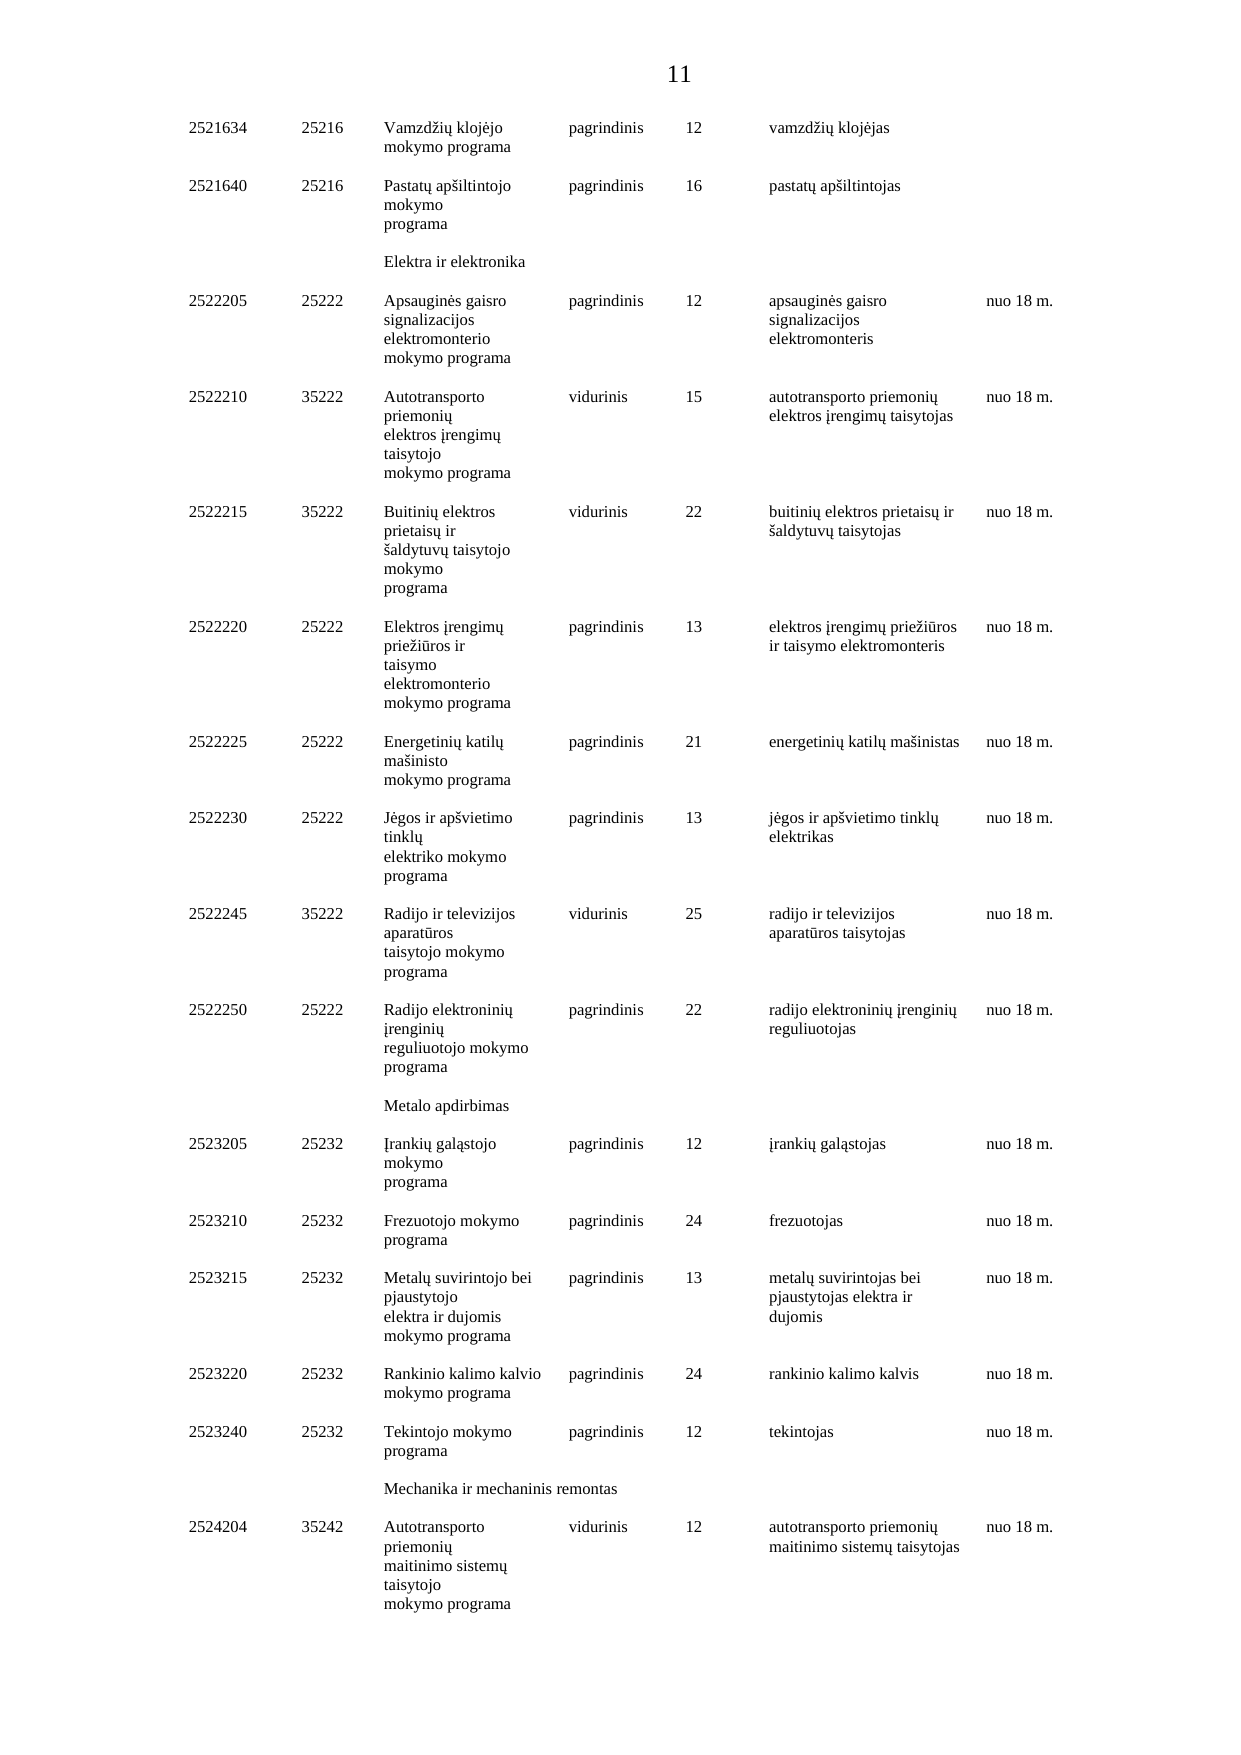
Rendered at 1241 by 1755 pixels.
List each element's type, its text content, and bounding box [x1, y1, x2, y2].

table_cell [1078, 252, 1181, 271]
table_cell 13 [674, 616, 758, 655]
table_cell [177, 1306, 290, 1326]
table_cell [1078, 1076, 1181, 1096]
table_cell [1078, 367, 1181, 386]
table_cell [758, 578, 975, 597]
table_cell [674, 1191, 758, 1211]
table_cell elektra ir dujomis [373, 1306, 557, 1326]
table_cell [177, 1096, 290, 1115]
table_cell [1078, 770, 1181, 789]
table_cell [557, 271, 674, 291]
table_cell [1078, 291, 1181, 329]
table_cell [177, 1038, 290, 1057]
table_cell [557, 1383, 674, 1402]
table_cell [674, 540, 758, 578]
table_cell [1078, 712, 1181, 731]
table_cell 25 [674, 904, 758, 942]
table_cell 12 [674, 118, 758, 137]
table_cell nuo 18 m. [975, 501, 1078, 540]
table_cell Autotransporto priemonių [373, 1517, 557, 1556]
table_cell [177, 156, 290, 176]
table_cell nuo 18 m. [975, 1211, 1078, 1249]
table_cell [975, 885, 1078, 904]
table_cell vidurinis [557, 386, 674, 425]
table_cell [373, 789, 557, 808]
table_cell [674, 846, 758, 885]
table_cell [557, 597, 674, 616]
table_cell [177, 214, 290, 233]
table_cell Mechanika ir mechaninis remontas [373, 1479, 975, 1498]
table_cell [975, 329, 1078, 348]
table_cell [758, 214, 975, 233]
table_cell [557, 214, 674, 233]
table_cell [1078, 731, 1181, 770]
table_cell [674, 1172, 758, 1191]
table_cell [674, 693, 758, 712]
table_cell [177, 712, 290, 731]
table_cell [177, 271, 290, 291]
table_cell 12 [674, 291, 758, 329]
table_cell [177, 252, 290, 271]
table_cell [1078, 616, 1181, 655]
table_cell [1078, 214, 1181, 233]
table_cell 25222 [290, 808, 372, 846]
table_cell [1078, 1421, 1181, 1460]
table_cell [557, 482, 674, 501]
table_cell Radijo elektroninių įrenginių [373, 1000, 557, 1038]
table_cell [758, 770, 975, 789]
table_cell [674, 137, 758, 156]
table_cell [373, 233, 557, 252]
table_cell [557, 463, 674, 482]
table_cell pagrindinis [557, 1421, 674, 1460]
table_cell [975, 425, 1078, 463]
table_cell buitinių elektros prietaisų ir šaldytuvų taisytojas [758, 501, 975, 578]
table_cell [674, 329, 758, 348]
table_cell [290, 1402, 372, 1421]
table_cell 2522220 [177, 616, 290, 655]
table_cell [674, 1038, 758, 1057]
table_cell [557, 1191, 674, 1211]
table_cell [674, 578, 758, 597]
table_cell vidurinis [557, 501, 674, 540]
table_cell [1078, 1057, 1181, 1076]
table_cell [290, 1594, 372, 1613]
table_cell [290, 655, 372, 693]
table_cell [557, 770, 674, 789]
table_cell vidurinis [557, 1517, 674, 1556]
table_cell [557, 425, 674, 463]
table_cell Metalų suvirintojo bei pjaustytojo [373, 1268, 557, 1306]
table_cell [975, 1556, 1078, 1594]
table_cell programa [373, 578, 557, 597]
table_cell [975, 252, 1078, 271]
table_cell [557, 1306, 674, 1326]
table_cell [1078, 1556, 1181, 1594]
table_cell 2524204 [177, 1517, 290, 1556]
table_cell [975, 942, 1078, 981]
table_cell [557, 1038, 674, 1057]
table_cell [557, 981, 674, 1000]
table_cell [290, 885, 372, 904]
table_cell [177, 233, 290, 252]
table_cell [975, 981, 1078, 1000]
table_cell [674, 597, 758, 616]
table_cell maitinimo sistemų taisytojo [373, 1556, 557, 1594]
table_cell [1078, 1249, 1181, 1268]
table_cell [975, 1038, 1078, 1057]
table_cell [758, 233, 975, 252]
table_cell [975, 118, 1078, 137]
table_cell [758, 1383, 975, 1402]
table_cell [290, 233, 372, 252]
table_cell metalų suvirintojas bei pjaustytojas elektra ir [758, 1268, 975, 1306]
table_cell [1078, 1000, 1181, 1038]
table_cell [177, 137, 290, 156]
table_cell [1078, 693, 1181, 712]
table_cell [758, 463, 975, 482]
table_cell [177, 1498, 290, 1517]
table_cell [290, 846, 372, 885]
table_cell [373, 1402, 557, 1421]
table_cell [758, 1096, 975, 1115]
table_cell [1078, 1613, 1181, 1632]
table_cell [177, 1172, 290, 1191]
table_cell 25216 [290, 176, 372, 214]
table_cell [975, 137, 1078, 156]
table_cell 21 [674, 731, 758, 770]
table_cell [975, 770, 1078, 789]
table_cell [1078, 597, 1181, 616]
table_cell [177, 846, 290, 885]
table_cell pagrindinis [557, 731, 674, 770]
table_cell [290, 789, 372, 808]
table_cell programa [373, 1057, 557, 1076]
table_cell [290, 329, 372, 348]
table_cell [674, 425, 758, 463]
table_cell [674, 1345, 758, 1364]
table_cell [758, 1172, 975, 1191]
table_cell [177, 1249, 290, 1268]
table_cell [1078, 233, 1181, 252]
table_cell [674, 214, 758, 233]
table_cell 22 [674, 1000, 758, 1038]
table_cell 25216 [290, 118, 372, 137]
table_cell [674, 367, 758, 386]
table_cell [177, 1613, 290, 1632]
table_cell [557, 156, 674, 176]
table_cell [1078, 1479, 1181, 1498]
table_cell [1078, 118, 1181, 137]
table_cell [975, 156, 1078, 176]
table_cell [290, 1326, 372, 1345]
table_cell [177, 597, 290, 616]
table_cell [1078, 942, 1181, 981]
table_cell [758, 1498, 975, 1517]
table_cell [557, 578, 674, 597]
table_cell [177, 1383, 290, 1402]
table_cell [1078, 348, 1181, 367]
table_cell [975, 1402, 1078, 1421]
table_cell [1078, 386, 1181, 425]
table_cell elektros įrengimų taisytojo [373, 425, 557, 463]
table_cell [674, 789, 758, 808]
table_cell radijo ir televizijos aparatūros taisytojas [758, 904, 975, 942]
table_cell [290, 1191, 372, 1211]
table_cell Elektros įrengimų priežiūros ir [373, 616, 557, 655]
table_cell [557, 846, 674, 885]
table_cell [975, 1096, 1078, 1115]
table_cell [557, 1057, 674, 1076]
table_cell [290, 214, 372, 233]
table_cell dujomis [758, 1306, 975, 1326]
table_cell 15 [674, 386, 758, 425]
table_cell Elektra ir elektronika [373, 252, 975, 271]
table_cell [1078, 1594, 1181, 1613]
table_cell [758, 597, 975, 616]
table_cell Autotransporto priemonių [373, 386, 557, 425]
table_cell 35222 [290, 501, 372, 540]
table_cell pagrindinis [557, 1211, 674, 1249]
table_cell [975, 1613, 1078, 1632]
table_cell 13 [674, 1268, 758, 1306]
table_cell 2521640 [177, 176, 290, 214]
table_cell [674, 1326, 758, 1345]
table_cell [758, 156, 975, 176]
table_cell [373, 712, 557, 731]
table_cell 25222 [290, 731, 372, 770]
table_cell [557, 712, 674, 731]
table_cell [290, 942, 372, 981]
table_cell pagrindinis [557, 1268, 674, 1306]
table_cell Apsauginės gaisro signalizacijos [373, 291, 557, 329]
table_cell [1078, 885, 1181, 904]
table_cell 25222 [290, 616, 372, 655]
table_cell [1078, 271, 1181, 291]
table_cell [975, 1115, 1078, 1134]
table_cell [557, 1498, 674, 1517]
table_cell pagrindinis [557, 616, 674, 655]
table_cell [290, 1038, 372, 1057]
table_cell pagrindinis [557, 808, 674, 846]
table_cell [290, 252, 372, 271]
table_cell 2522225 [177, 731, 290, 770]
table_cell [1078, 137, 1181, 156]
table_cell pagrindinis [557, 1364, 674, 1383]
table_cell nuo 18 m. [975, 1000, 1078, 1038]
table_cell elektromonterio [373, 329, 557, 348]
table_cell [290, 1613, 372, 1632]
table_cell taisymo elektromonterio [373, 655, 557, 693]
table_cell [177, 1326, 290, 1345]
table_cell [1078, 1038, 1181, 1057]
table_cell [758, 1115, 975, 1134]
table_cell [290, 712, 372, 731]
table_cell nuo 18 m. [975, 808, 1078, 846]
table_cell [557, 693, 674, 712]
table_cell elektriko mokymo programa [373, 846, 557, 885]
table_cell [758, 137, 975, 156]
table_cell [373, 156, 557, 176]
table_cell [975, 1594, 1078, 1613]
table_cell [975, 1383, 1078, 1402]
table_cell mokymo programa [373, 348, 557, 367]
table_cell [557, 1076, 674, 1096]
table_cell nuo 18 m. [975, 291, 1078, 329]
table_cell Buitinių elektros prietaisų ir [373, 501, 557, 540]
table_cell [1078, 1115, 1181, 1134]
table_cell Rankinio kalimo kalvio [373, 1364, 557, 1383]
table_cell [373, 1498, 557, 1517]
table_cell vamzdžių klojėjas [758, 118, 975, 137]
table_cell [758, 271, 975, 291]
table_cell [1078, 1460, 1181, 1479]
table_cell Vamzdžių klojėjo mokymo programa [373, 118, 557, 156]
table_cell mokymo programa [373, 1594, 557, 1613]
table_cell 2522250 [177, 1000, 290, 1038]
table_cell [373, 367, 557, 386]
table_cell [674, 655, 758, 693]
table_cell [557, 348, 674, 367]
table_cell [290, 1172, 372, 1191]
table_cell nuo 18 m. [975, 1268, 1078, 1306]
table_cell [177, 1402, 290, 1421]
table_cell rankinio kalimo kalvis [758, 1364, 975, 1383]
table_cell [1078, 1402, 1181, 1421]
table_cell 25232 [290, 1268, 372, 1306]
table_cell [1078, 1345, 1181, 1364]
table_cell [290, 597, 372, 616]
table_cell [975, 233, 1078, 252]
table_cell šaldytuvų taisytojo mokymo [373, 540, 557, 578]
table_cell [1078, 425, 1181, 463]
table_cell [758, 885, 975, 904]
table_cell 12 [674, 1134, 758, 1172]
table_cell [557, 1115, 674, 1134]
table_cell [290, 540, 372, 578]
table_cell nuo 18 m. [975, 386, 1078, 425]
table_cell [290, 271, 372, 291]
table_cell [758, 1402, 975, 1421]
table_cell programa [373, 214, 557, 233]
table_cell [975, 1498, 1078, 1517]
table_cell [373, 1249, 557, 1268]
table_cell [177, 367, 290, 386]
table_cell [557, 885, 674, 904]
table_cell [674, 463, 758, 482]
table_cell [1078, 156, 1181, 176]
table_cell [373, 271, 557, 291]
table_cell Pastatų apšiltintojo mokymo [373, 176, 557, 214]
table_cell [674, 1613, 758, 1632]
table_cell [373, 1076, 557, 1096]
table_cell [373, 981, 557, 1000]
table_cell [177, 540, 290, 578]
table_cell [1078, 789, 1181, 808]
table_cell [975, 1172, 1078, 1191]
table_cell 2523205 [177, 1134, 290, 1172]
table_cell [975, 1345, 1078, 1364]
table_cell [557, 1402, 674, 1421]
table_cell [975, 1076, 1078, 1096]
table_cell [674, 1383, 758, 1402]
table_cell pastatų apšiltintojas [758, 176, 975, 214]
table_cell [1078, 1096, 1181, 1115]
table_cell [290, 156, 372, 176]
table_cell [975, 597, 1078, 616]
table_cell [557, 1460, 674, 1479]
table_cell [1078, 1134, 1181, 1172]
table_cell Frezuotojo mokymo programa [373, 1211, 557, 1249]
table_cell [290, 348, 372, 367]
table_cell reguliuotojo mokymo [373, 1038, 557, 1057]
table_cell [1078, 329, 1181, 348]
table_cell [557, 1096, 674, 1115]
table_cell 2522230 [177, 808, 290, 846]
table_cell [557, 655, 674, 693]
table_cell [674, 1402, 758, 1421]
table_cell [177, 578, 290, 597]
table_cell [557, 329, 674, 348]
table_cell [758, 367, 975, 386]
table_cell [975, 578, 1078, 597]
table_cell [758, 1076, 975, 1096]
table_cell [177, 1556, 290, 1594]
table_cell mokymo programa [373, 463, 557, 482]
table_cell autotransporto priemonių maitinimo sistemų taisytojas [758, 1517, 975, 1594]
table_cell [674, 1096, 758, 1115]
table_cell [758, 1594, 975, 1613]
table_cell mokymo programa [373, 693, 557, 712]
table_cell 2522205 [177, 291, 290, 329]
table_cell [975, 271, 1078, 291]
table_cell 2522210 [177, 386, 290, 425]
table_cell [1078, 578, 1181, 597]
table_cell [674, 156, 758, 176]
table_cell [1078, 1191, 1181, 1211]
table_cell [1078, 1172, 1181, 1191]
table_cell [557, 789, 674, 808]
table_cell [177, 329, 290, 348]
table_cell [177, 1460, 290, 1479]
table_cell [177, 1191, 290, 1211]
table_cell [674, 885, 758, 904]
table_cell [557, 540, 674, 578]
table_cell Energetinių katilų mašinisto [373, 731, 557, 770]
table_cell [177, 1479, 290, 1498]
table_cell [557, 367, 674, 386]
table_cell [290, 693, 372, 712]
table_cell [975, 348, 1078, 367]
table_cell [1078, 501, 1181, 540]
table_cell 22 [674, 501, 758, 540]
table_cell [1078, 463, 1181, 482]
table_cell 25232 [290, 1211, 372, 1249]
table_cell [177, 981, 290, 1000]
table_cell 2522245 [177, 904, 290, 942]
table_cell mokymo programa [373, 770, 557, 789]
table_cell [373, 1460, 557, 1479]
table_cell [975, 1191, 1078, 1211]
table_cell [373, 885, 557, 904]
table_cell [674, 1076, 758, 1096]
table_cell [674, 271, 758, 291]
table_cell [975, 482, 1078, 501]
table_cell [1078, 1517, 1181, 1556]
table_cell 35222 [290, 386, 372, 425]
table_cell [557, 1326, 674, 1345]
table_cell [1078, 482, 1181, 501]
table_cell [557, 1613, 674, 1632]
table_cell 25222 [290, 1000, 372, 1038]
table_cell [1078, 1364, 1181, 1383]
table_cell [758, 1326, 975, 1345]
table_cell Jėgos ir apšvietimo tinklų [373, 808, 557, 846]
table_cell [674, 1498, 758, 1517]
table_cell [557, 233, 674, 252]
table_cell 2523240 [177, 1421, 290, 1460]
table_cell [290, 1345, 372, 1364]
table_cell [290, 578, 372, 597]
table_cell [177, 348, 290, 367]
table_cell [177, 655, 290, 693]
table_cell [975, 1057, 1078, 1076]
table_cell [177, 693, 290, 712]
table_cell Radijo ir televizijos aparatūros [373, 904, 557, 942]
table_cell 24 [674, 1364, 758, 1383]
table_cell [975, 1460, 1078, 1479]
table_cell vidurinis [557, 904, 674, 942]
table_cell 25232 [290, 1421, 372, 1460]
table_cell nuo 18 m. [975, 1364, 1078, 1383]
table_cell [758, 981, 975, 1000]
table_cell 16 [674, 176, 758, 214]
table_cell [975, 214, 1078, 233]
table_cell [557, 1172, 674, 1191]
table_cell [557, 1556, 674, 1594]
table_cell 25232 [290, 1134, 372, 1172]
table_cell Įrankių galąstojo mokymo [373, 1134, 557, 1172]
table_cell [975, 1306, 1078, 1326]
table_cell [1078, 1306, 1181, 1326]
table_cell [557, 137, 674, 156]
table_cell [674, 1594, 758, 1613]
table_cell [674, 1249, 758, 1268]
table_cell 2523215 [177, 1268, 290, 1306]
table_cell 2523210 [177, 1211, 290, 1249]
table_cell [674, 1460, 758, 1479]
table_cell [674, 712, 758, 731]
table_cell [290, 463, 372, 482]
table_cell [674, 981, 758, 1000]
table_cell 12 [674, 1421, 758, 1460]
table_cell [290, 1498, 372, 1517]
table_cell [290, 482, 372, 501]
table_cell [1078, 1326, 1181, 1345]
table_cell 35242 [290, 1517, 372, 1556]
table_cell programa [373, 1172, 557, 1191]
table_cell [758, 693, 975, 712]
table_cell [373, 1613, 557, 1632]
table_cell [758, 1460, 975, 1479]
table_cell [1078, 1268, 1181, 1306]
table_cell [290, 770, 372, 789]
table_cell [290, 981, 372, 1000]
table_cell [1078, 1498, 1181, 1517]
table_cell 12 [674, 1517, 758, 1556]
table_cell jėgos ir apšvietimo tinklų elektrikas [758, 808, 975, 885]
table_cell [290, 1115, 372, 1134]
table_cell [177, 770, 290, 789]
table_cell [975, 655, 1078, 693]
table_cell įrankių galąstojas [758, 1134, 975, 1172]
table_cell [758, 1613, 975, 1632]
table_cell [1078, 176, 1181, 214]
table_cell [674, 1306, 758, 1326]
table_cell Tekintojo mokymo programa [373, 1421, 557, 1460]
table_cell [975, 789, 1078, 808]
table_cell [674, 942, 758, 981]
table_cell [674, 770, 758, 789]
table_cell [1078, 655, 1181, 693]
table_cell pagrindinis [557, 291, 674, 329]
table_cell [373, 597, 557, 616]
table_cell [758, 1191, 975, 1211]
table_cell [975, 367, 1078, 386]
table_cell [1078, 1383, 1181, 1402]
table_cell pagrindinis [557, 118, 674, 137]
table_cell 2523220 [177, 1364, 290, 1383]
table_cell [177, 463, 290, 482]
table_cell [758, 348, 975, 367]
table_cell [290, 1479, 372, 1498]
table_cell [975, 693, 1078, 712]
table_cell [373, 1191, 557, 1211]
table_cell [177, 1594, 290, 1613]
table_cell [177, 942, 290, 981]
table_cell nuo 18 m. [975, 731, 1078, 770]
table_cell [290, 1460, 372, 1479]
table_cell [758, 789, 975, 808]
table_cell [674, 233, 758, 252]
table_cell [758, 712, 975, 731]
table_cell 25232 [290, 1364, 372, 1383]
table_cell [290, 425, 372, 463]
table_cell [373, 1115, 557, 1134]
table_cell [177, 1076, 290, 1096]
table_cell [290, 1383, 372, 1402]
table_cell [177, 1057, 290, 1076]
table_cell autotransporto priemonių elektros įrengimų taisytojas [758, 386, 975, 463]
table_cell taisytojo mokymo programa [373, 942, 557, 981]
table_cell 25222 [290, 291, 372, 329]
table_cell 2521634 [177, 118, 290, 137]
table_cell [177, 1345, 290, 1364]
table_cell [1078, 981, 1181, 1000]
table_cell [557, 1249, 674, 1268]
table_cell radijo elektroninių įrenginių reguliuotojas [758, 1000, 975, 1057]
table_cell Metalo apdirbimas [373, 1096, 557, 1115]
table_cell [1078, 1211, 1181, 1249]
table_cell [373, 482, 557, 501]
table_cell [290, 1057, 372, 1076]
table_cell [975, 176, 1078, 214]
table_cell [758, 1345, 975, 1364]
table_cell [177, 885, 290, 904]
table_cell [674, 1057, 758, 1076]
table_cell [557, 1345, 674, 1364]
table_cell pagrindinis [557, 1000, 674, 1038]
table_cell [758, 1057, 975, 1076]
table_cell [290, 1249, 372, 1268]
table_cell [177, 789, 290, 808]
table_cell nuo 18 m. [975, 904, 1078, 942]
table_cell nuo 18 m. [975, 616, 1078, 655]
table_cell [674, 1556, 758, 1594]
table_cell nuo 18 m. [975, 1421, 1078, 1460]
table_cell [758, 942, 975, 981]
table_cell [1078, 904, 1181, 942]
table_cell tekintojas [758, 1421, 975, 1460]
table_cell [674, 482, 758, 501]
table_cell [290, 1076, 372, 1096]
table_cell pagrindinis [557, 1134, 674, 1172]
table_cell [290, 1096, 372, 1115]
table_cell [758, 482, 975, 501]
table_cell elektros įrengimų priežiūros ir taisymo elektromonteris [758, 616, 975, 693]
table_cell [290, 137, 372, 156]
table_cell apsauginės gaisro signalizacijos [758, 291, 975, 329]
table_cell [975, 712, 1078, 731]
table_cell [975, 846, 1078, 885]
table_cell 2522215 [177, 501, 290, 540]
table_cell [290, 367, 372, 386]
table_cell [177, 482, 290, 501]
table_cell frezuotojas [758, 1211, 975, 1249]
table_cell [557, 1594, 674, 1613]
table_cell elektromonteris [758, 329, 975, 348]
table_cell nuo 18 m. [975, 1517, 1078, 1556]
table_cell [975, 540, 1078, 578]
table_cell [177, 425, 290, 463]
table_cell [290, 1556, 372, 1594]
table_cell [758, 1249, 975, 1268]
table_cell [290, 1306, 372, 1326]
table_cell [1078, 846, 1181, 885]
table_cell 35222 [290, 904, 372, 942]
table_cell mokymo programa [373, 1326, 557, 1345]
table_cell pagrindinis [557, 176, 674, 214]
table_cell [975, 1249, 1078, 1268]
table_cell [1078, 540, 1181, 578]
table_cell mokymo programa [373, 1383, 557, 1402]
table_cell [975, 463, 1078, 482]
table_cell energetinių katilų mašinistas [758, 731, 975, 770]
table_cell nuo 18 m. [975, 1134, 1078, 1172]
table_cell [373, 1345, 557, 1364]
table_cell 13 [674, 808, 758, 846]
table_cell [674, 348, 758, 367]
table_cell 24 [674, 1211, 758, 1249]
table_cell [975, 1326, 1078, 1345]
table_cell [557, 942, 674, 981]
table_cell [975, 1479, 1078, 1498]
table_cell [177, 1115, 290, 1134]
table_cell [674, 1115, 758, 1134]
table_cell [1078, 808, 1181, 846]
